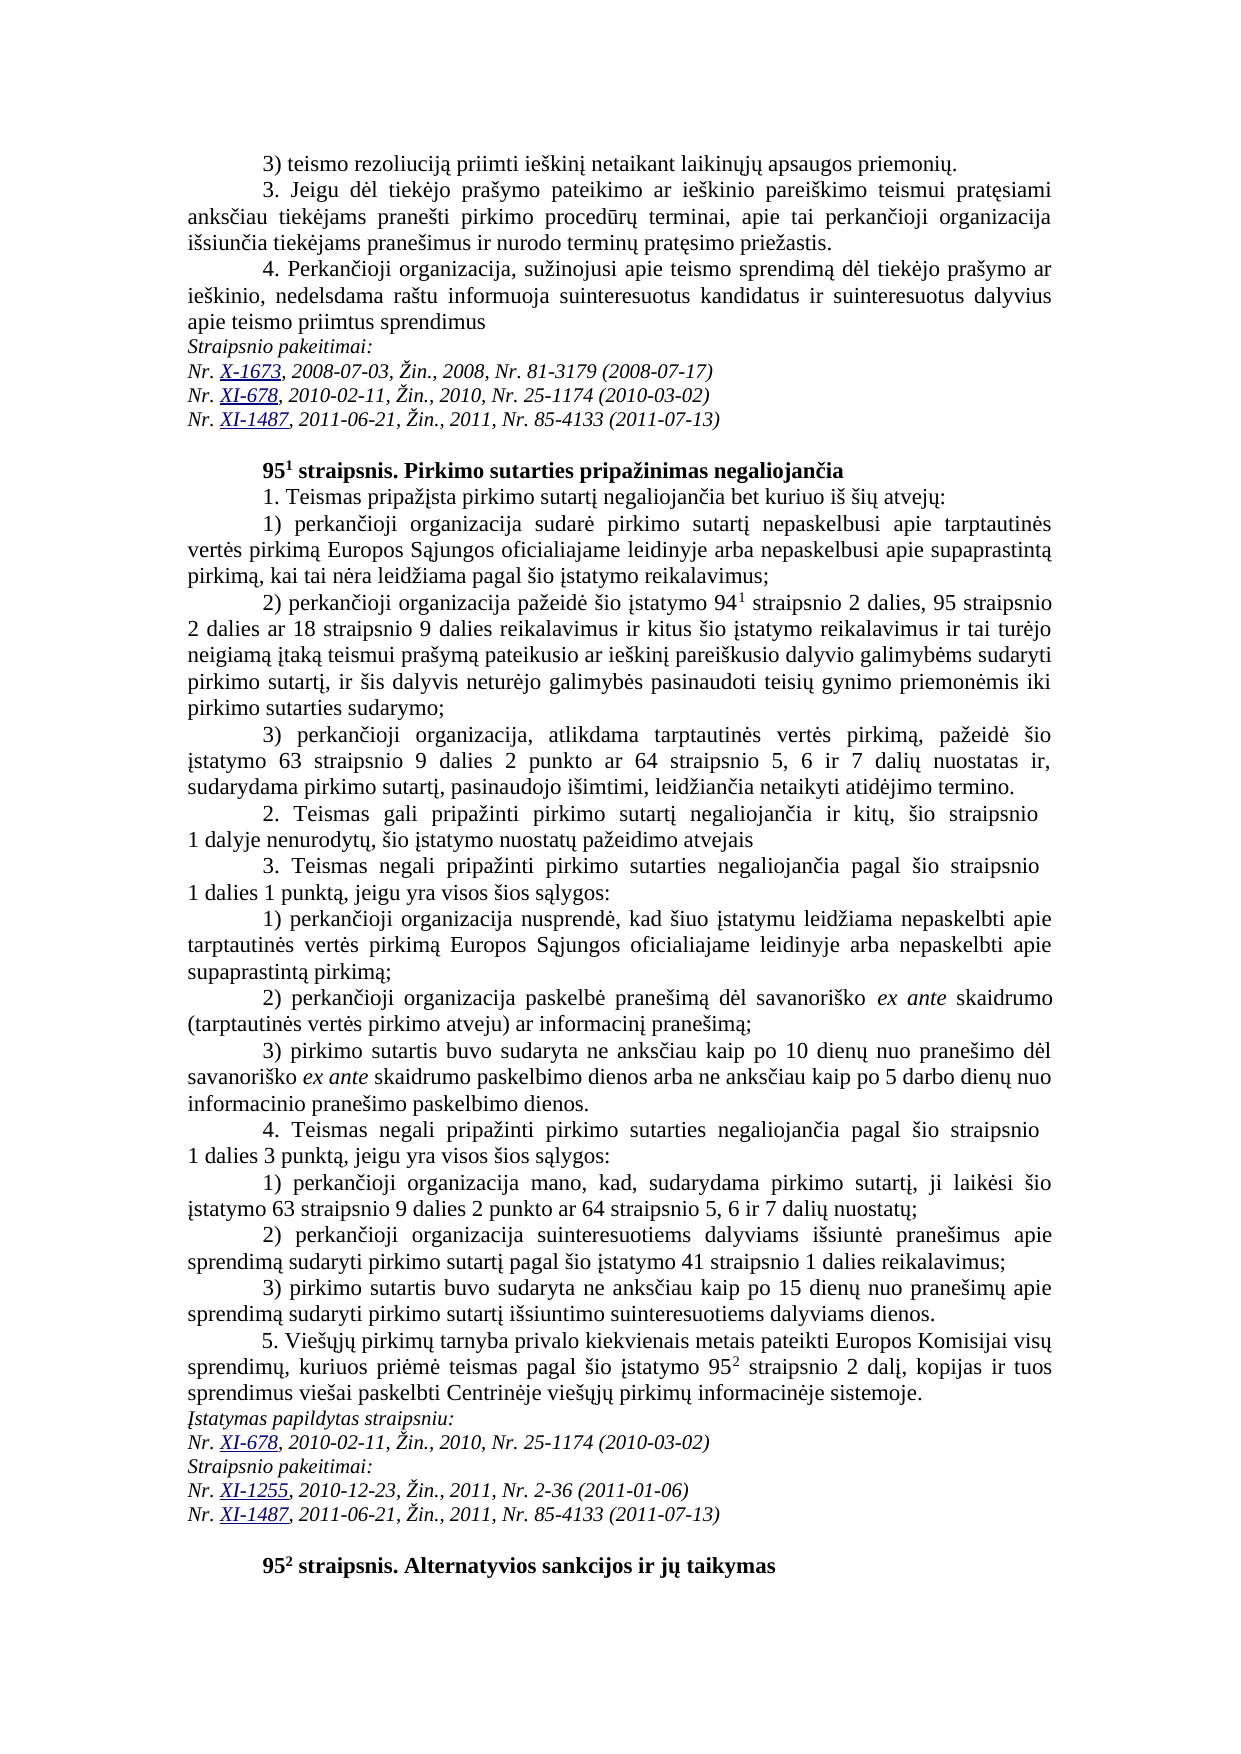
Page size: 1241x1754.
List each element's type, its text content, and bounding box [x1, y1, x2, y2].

text Nr. X-1673, 2008-07-03, Žin., 2008, Nr. 81-3179 (2008-07-17) [187, 358, 1053, 383]
list 3) perkančioji organizacija, atlikdama tarptautinės vertės pirkimą, pažeidė šio įstatymo 63 straipsnio 9 dalies 2 punkto ar 64 straipsnio 5, 6 ir 7 dalių nuostatas ir, sudarydama pirkimo sutartį, pasinaudojo išimtimi, leidžiančia netaikyti atidėjimo termino. [187, 721, 1053, 800]
text Straipsnio pakeitimai: [187, 334, 1053, 358]
text 951 straipsnis. Pirkimo sutarties pripažinimas negaliojančia [187, 457, 1053, 483]
text Nr. XI-1487, 2011-06-21, Žin., 2011, Nr. 85-4133 (2011-07-13) [187, 407, 1053, 431]
list 1) perkančioji organizacija mano, kad, sudarydama pirkimo sutartį, ji laikėsi šio įstatymo 63 straipsnio 9 dalies 2 punkto ar 64 straipsnio 5, 6 ir 7 dalių nuostatų; [187, 1169, 1053, 1221]
list 4. Teismas negali pripažinti pirkimo sutarties negaliojančia pagal šio straipsnio 1 dalies 3 punktą, jeigu yra visos šios sąlygos: [187, 1116, 1053, 1169]
list 3. Teismas negali pripažinti pirkimo sutarties negaliojančia pagal šio straipsnio 1 dalies 1 punktą, jeigu yra visos šios sąlygos: [187, 852, 1053, 905]
list 3) pirkimo sutartis buvo sudaryta ne anksčiau kaip po 15 dienų nuo pranešimų apie sprendimą sudaryti pirkimo sutartį išsiuntimo suinteresuotiems dalyviams dienos. [187, 1274, 1053, 1327]
list 1) perkančioji organizacija sudarė pirkimo sutartį nepaskelbusi apie tarptautinės vertės pirkimą Europos Sąjungos oficialiajame leidinyje arba nepaskelbusi apie supaprastintą pirkimą, kai tai nėra leidžiama pagal šio įstatymo reikalavimus; [187, 510, 1053, 589]
list 5. Viešųjų pirkimų tarnyba privalo kiekvienais metais pateikti Europos Komisijai visų sprendimų, kuriuos priėmė teismas pagal šio įstatymo 952 straipsnio 2 dalį, kopijas ir tuos sprendimus viešai paskelbti Centrinėje viešųjų pirkimų informacinėje sistemoje. [187, 1327, 1053, 1406]
text Nr. XI-678, 2010-02-11, Žin., 2010, Nr. 25-1174 (2010-03-02) [187, 1430, 1053, 1454]
text Nr. XI-1487, 2011-06-21, Žin., 2011, Nr. 85-4133 (2011-07-13) [187, 1502, 1053, 1526]
text Nr. XI-678, 2010-02-11, Žin., 2010, Nr. 25-1174 (2010-03-02) [187, 383, 1053, 407]
text 3. Jeigu dėl tiekėjo prašymo pateikimo ar ieškinio pareiškimo teismui pratęsiami anksčiau tiekėjams pranešti pirkimo procedūrų terminai, apie tai perkančioji organizacija išsiunčia tiekėjams pranešimus ir nurodo terminų pratęsimo priežastis. [187, 176, 1053, 255]
text 4. Perkančioji organizacija, sužinojusi apie teismo sprendimą dėl tiekėjo prašymo ar ieškinio, nedelsdama raštu informuoja suinteresuotus kandidatus ir suinteresuotus dalyvius apie teismo priimtus sprendimus [187, 255, 1053, 334]
list 1) perkančioji organizacija nusprendė, kad šiuo įstatymu leidžiama nepaskelbti apie tarptautinės vertės pirkimą Europos Sąjungos oficialiajame leidinyje arba nepaskelbti apie supaprastintą pirkimą; [187, 905, 1053, 984]
text 3) teismo rezoliuciją priimti ieškinį netaikant laikinųjų apsaugos priemonių. [187, 150, 1053, 176]
text Nr. XI-1255, 2010-12-23, Žin., 2011, Nr. 2-36 (2011-01-06) [187, 1478, 1053, 1502]
text 3) pirkimo sutartis buvo sudaryta ne anksčiau kaip po 10 dienų nuo pranešimo dėl savanoriško ex ante skaidrumo paskelbimo dienos arba ne anksčiau kaip po 5 darbo dienų nuo informacinio pranešimo paskelbimo dienos. [187, 1037, 1053, 1116]
text 952 straipsnis. Alternatyvios sankcijos ir jų taikymas [187, 1552, 1053, 1579]
list 1. Teismas pripažįsta pirkimo sutartį negaliojančia bet kuriuo iš šių atvejų: [187, 483, 1053, 510]
list 2) perkančioji organizacija suinteresuotiems dalyviams išsiuntė pranešimus apie sprendimą sudaryti pirkimo sutartį pagal šio įstatymo 41 straipsnio 1 dalies reikalavimus; [187, 1221, 1053, 1274]
list 2) perkančioji organizacija pažeidė šio įstatymo 941 straipsnio 2 dalies, 95 straipsnio 2 dalies ar 18 straipsnio 9 dalies reikalavimus ir kitus šio įstatymo reikalavimus ir tai turėjo neigiamą įtaką teismui prašymą pateikusio ar ieškinį pareiškusio dalyvio galimybėms sudaryti pirkimo sutartį, ir šis dalyvis neturėjo galimybės pasinaudoti teisių gynimo priemonėmis iki pirkimo sutarties sudarymo; [187, 589, 1053, 721]
text 2. Teismas gali pripažinti pirkimo sutartį negaliojančia ir kitų, šio straipsnio 1 dalyje nenurodytų, šio įstatymo nuostatų pažeidimo atvejais [187, 800, 1053, 852]
text Įstatymas papildytas straipsniu: [187, 1406, 1053, 1430]
list 2) perkančioji organizacija paskelbė pranešimą dėl savanoriško ex ante skaidrumo (tarptautinės vertės pirkimo atveju) ar informacinį pranešimą; [187, 984, 1053, 1037]
text Straipsnio pakeitimai: [187, 1454, 1053, 1478]
